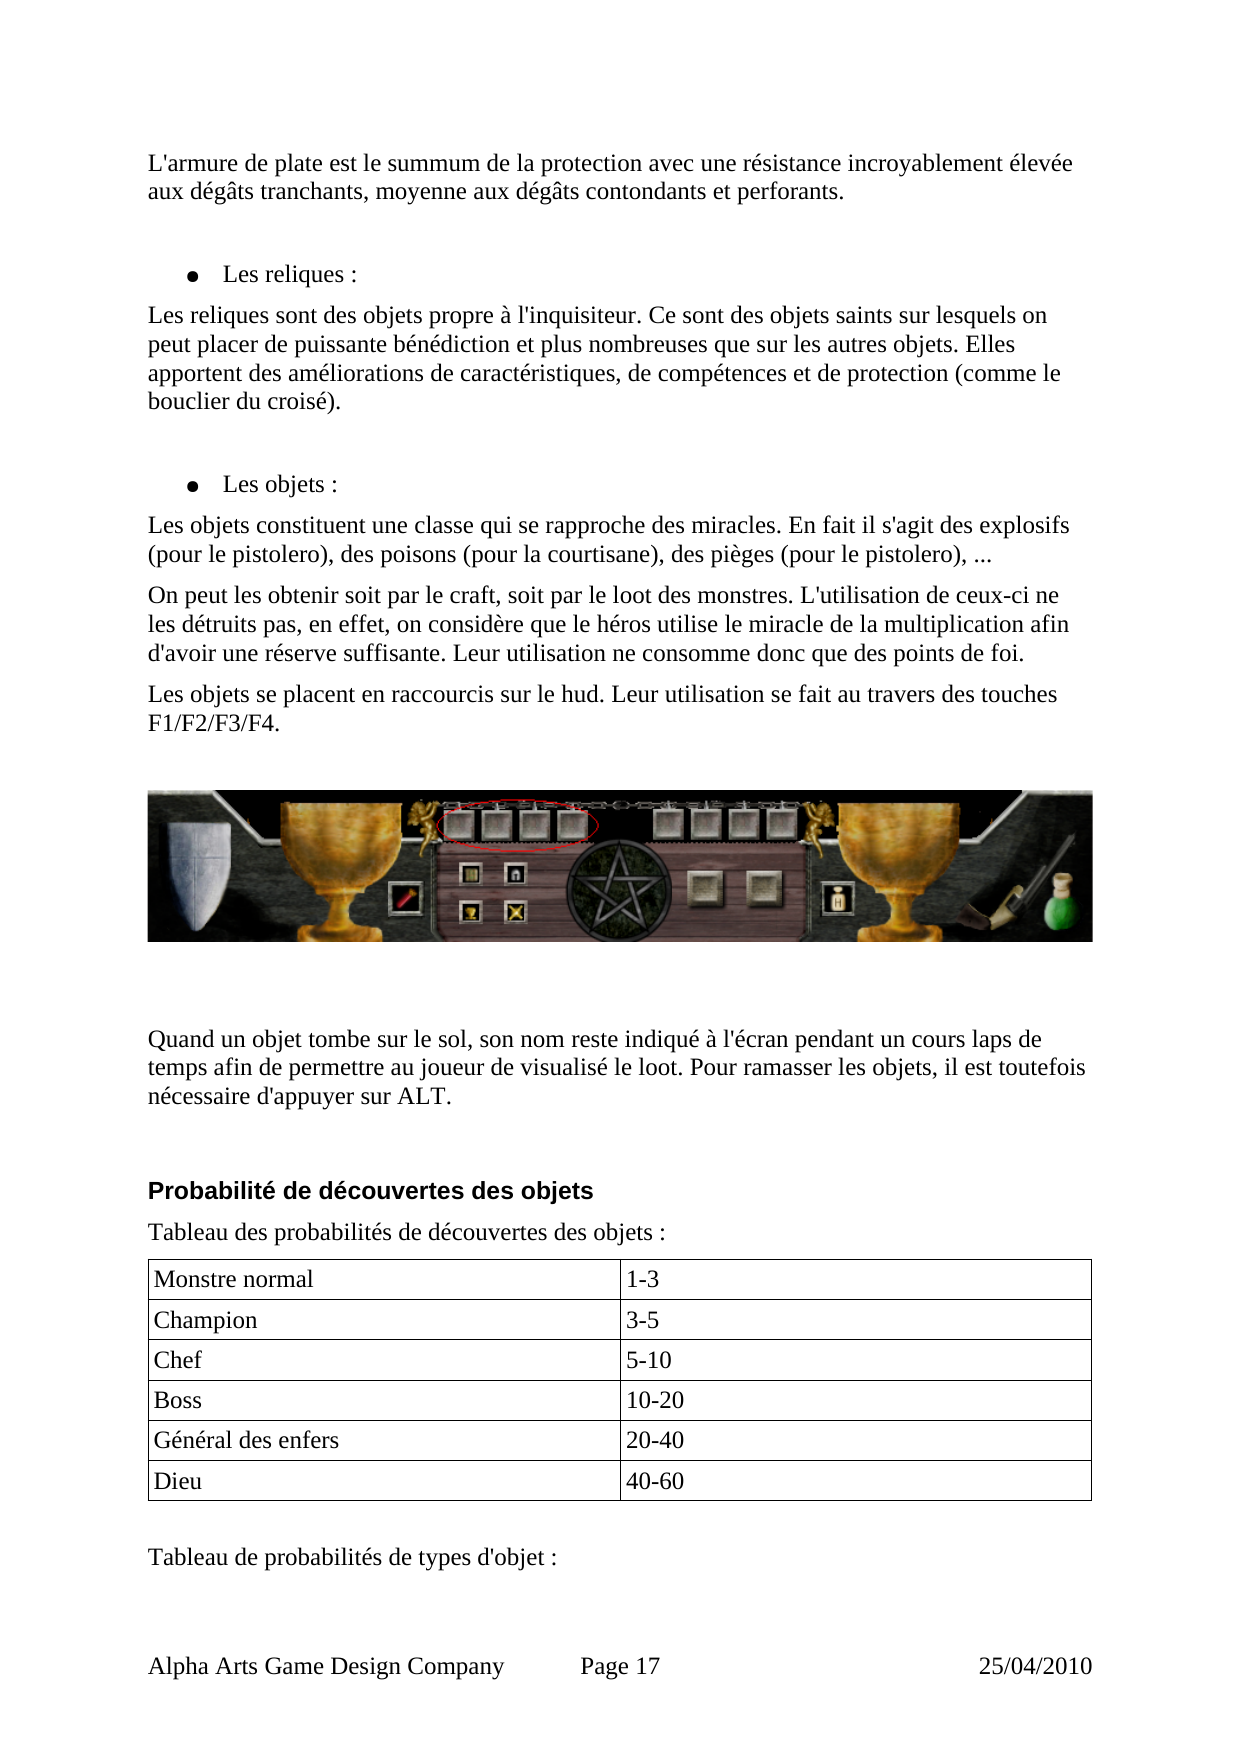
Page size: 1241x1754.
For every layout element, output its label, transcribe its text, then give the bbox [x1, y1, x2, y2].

text Les objets se placent en raccourcis sur le hud. Leur utilisation se fait au travers des touches F1/F2/F3/F4. [148, 679, 1092, 736]
table_header 1-3 [621, 1260, 1091, 1299]
text Quand un objet tombe sur le sol, son nom reste indiqué à l'écran pendant un cours laps de temps afin de permettre au joueur de visualisé le loot. Pour ramasser les objets, il est toutefois nécessaire d'appuyer sur ALT. [148, 1024, 1092, 1110]
text Les reliques sont des objets propre à l'inquisiteur. Ce sont des objets saints sur lesquels on peut placer de puissante bénédiction et plus nombreuses que sur les autres objets. Elles apportent des améliorations de caractéristiques, de compétences et de protection (comme le bouclier du croisé). [148, 300, 1092, 415]
text L'armure de plate est le summum de la protection avec une résistance incroyablement élevée aux dégâts tranchants, moyenne aux dégâts contondants et perforants. [148, 148, 1092, 205]
table_cell 10-20 [621, 1381, 1091, 1420]
text Tableau de probabilités de types d'objet : [148, 1542, 1092, 1571]
text Tableau des probabilités de découvertes des objets : [148, 1217, 1092, 1246]
table_cell 5-10 [621, 1340, 1091, 1379]
table_cell Général des enfers [149, 1421, 620, 1460]
table_cell Dieu [149, 1461, 620, 1500]
table_cell 3-5 [621, 1300, 1091, 1339]
table_cell 40-60 [621, 1461, 1091, 1500]
table_cell Chef [149, 1340, 620, 1379]
list Les reliques : [185, 259, 1092, 288]
table_cell 20-40 [621, 1421, 1091, 1460]
text Les objets constituent une classe qui se rapproche des miracles. En fait il s'agit des explosifs (pour le pistolero), des poisons (pour la courtisane), des pièges (pour le pistolero), ... [148, 510, 1092, 568]
table_cell Champion [149, 1300, 620, 1339]
picture [147, 790, 1093, 942]
list Les objets : [185, 469, 1092, 498]
table_cell Boss [149, 1381, 620, 1420]
table_header Monstre normal [149, 1260, 620, 1299]
text On peut les obtenir soit par le craft, soit par le loot des monstres. L'utilisation de ceux-ci ne les détruits pas, en effet, on considère que le héros utilise le miracle de la multiplication afin d'avoir une réserve suffisante. Leur utilisation ne consomme donc que des points de foi. [148, 580, 1092, 666]
subtitle Probabilité de découvertes des objets [148, 1176, 1092, 1205]
